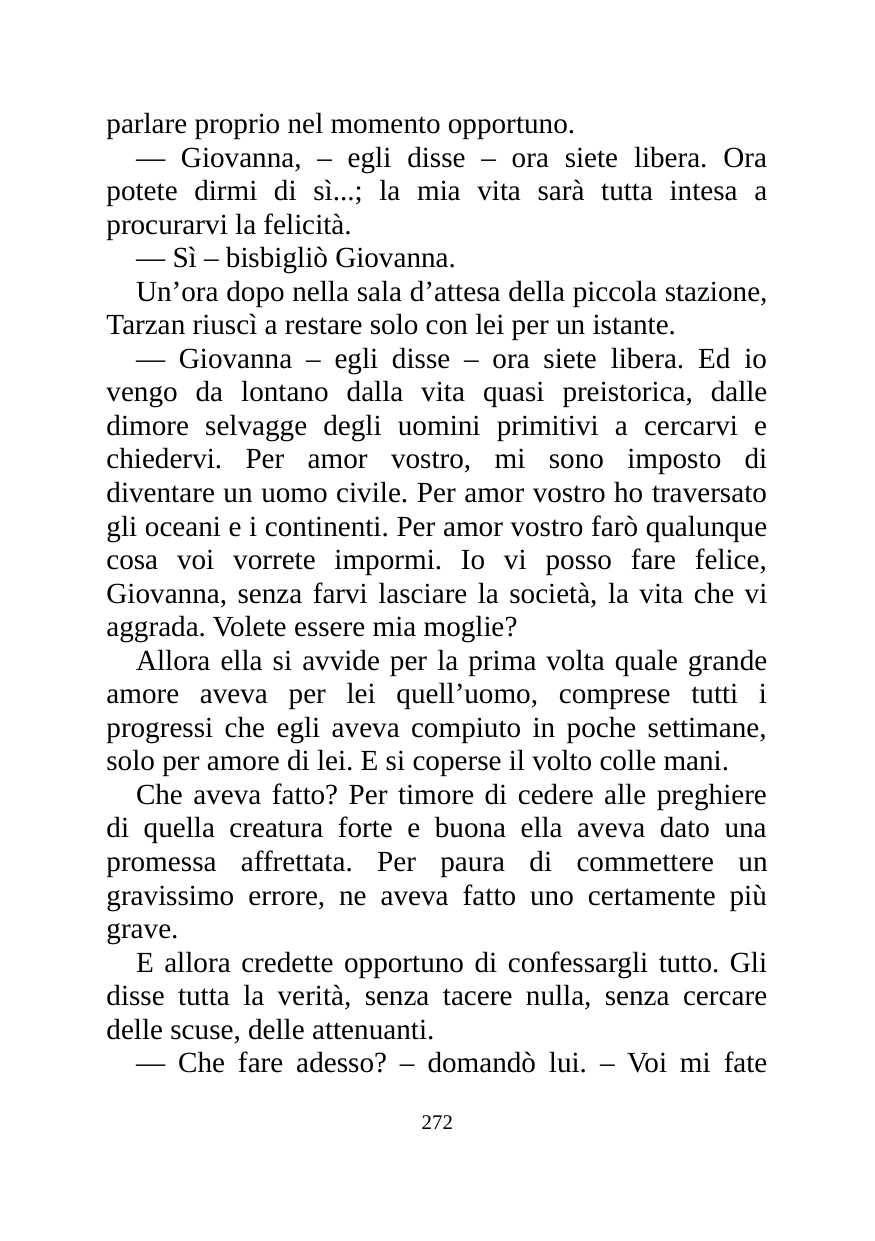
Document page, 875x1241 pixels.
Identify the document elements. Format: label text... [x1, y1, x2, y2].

text — Che fare adesso? – domandò lui. – Voi mi fate [106, 1045, 768, 1079]
text E allora credette opportuno di confessargli tutto. Gli disse tutta la verità, senza tacere nulla, senza cercare delle scuse, delle attenuanti. [106, 945, 768, 1045]
text parlare proprio nel momento opportuno. [106, 106, 768, 140]
text Che aveva fatto? Per timore di cedere alle preghiere di quella creatura forte e buona ella aveva dato una promessa affrettata. Per paura di commettere un gravissimo errore, ne aveva fatto uno certamente più grave. [106, 777, 768, 945]
text Un’ora dopo nella sala d’attesa della piccola stazione, Tarzan riuscì a restare solo con lei per un istante. [106, 274, 768, 341]
text Allora ella si avvide per la prima volta quale grande amore aveva per lei quell’uomo, comprese tutti i progressi che egli aveva compiuto in poche settimane, solo per amore di lei. E si coperse il volto colle mani. [106, 643, 768, 777]
text — Giovanna, – egli disse – ora siete libera. Ora potete dirmi di sì...; la mia vita sarà tutta intesa a procurarvi la felicità. [106, 140, 768, 240]
text — Sì – bisbigliò Giovanna. [106, 240, 768, 274]
text — Giovanna – egli disse – ora siete libera. Ed io vengo da lontano dalla vita quasi preistorica, dalle dimore selvagge degli uomini primitivi a cercarvi e chiedervi. Per amor vostro, mi sono imposto di diventare un uomo civile. Per amor vostro ho traversato gli oceani e i continenti. Per amor vostro farò qualunque cosa voi vorrete impormi. Io vi posso fare felice, Giovanna, senza farvi lasciare la società, la vita che vi aggrada. Volete essere mia moglie? [106, 341, 768, 643]
